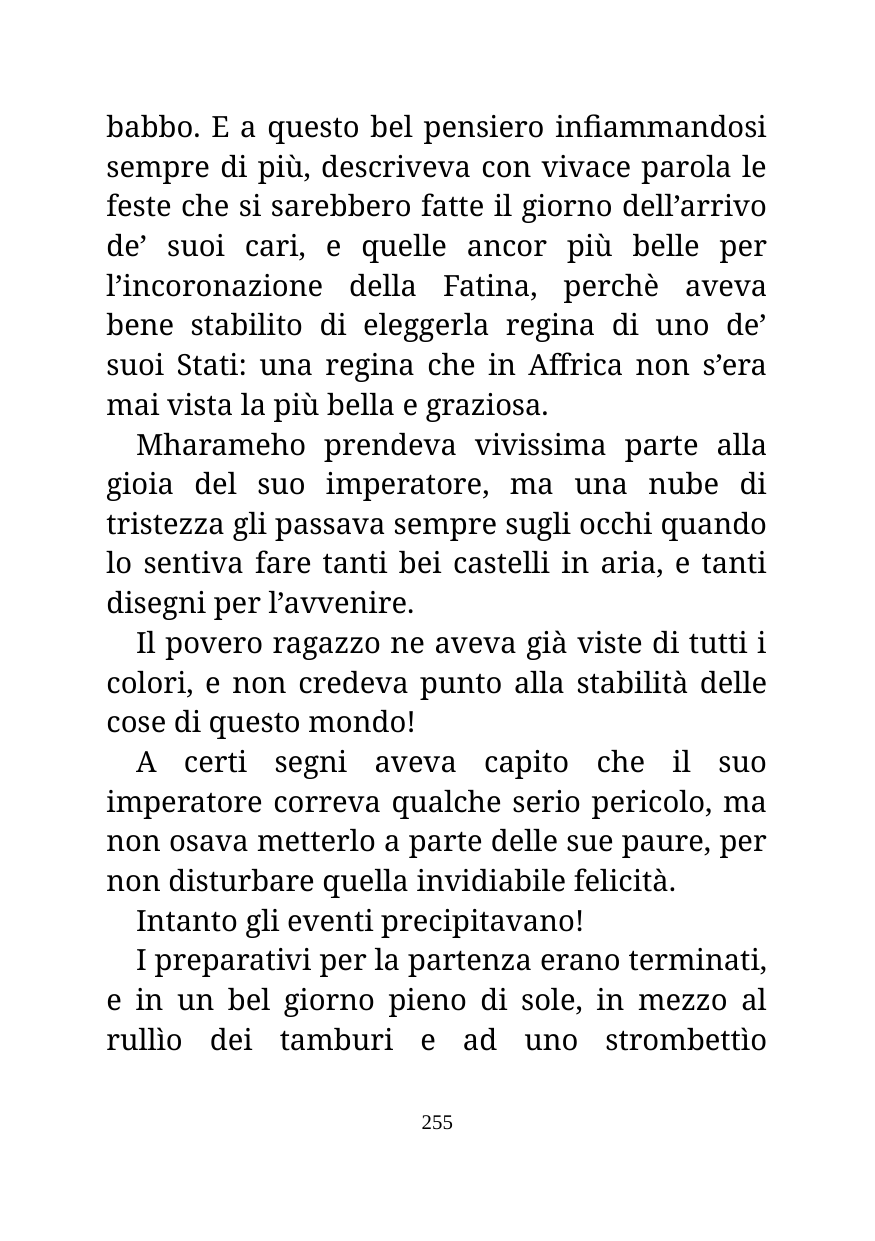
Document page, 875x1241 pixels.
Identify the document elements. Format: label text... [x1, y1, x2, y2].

text A certi segni aveva capito che il suo imperatore correva qualche serio pericolo, ma non osava metterlo a parte delle sue paure, per non disturbare quella invidiabile felicità. [106, 741, 768, 900]
text I preparativi per la partenza erano terminati, e in un bel giorno pieno di sole, in mezzo al rullìo dei tamburi e ad uno strombettìo [106, 940, 768, 1059]
text babbo. E a questo bel pensiero infiammandosi sempre di più, descriveva con vivace parola le feste che si sarebbero fatte il giorno dell’arrivo de’ suoi cari, e quelle ancor più belle per l’incoronazione della Fatina, perchè aveva bene stabilito di eleggerla regina di uno de’ suoi Stati: una regina che in Affrica non s’era mai vista la più bella e graziosa. [106, 106, 768, 424]
text Intanto gli eventi precipitavano! [106, 900, 768, 940]
text Il povero ragazzo ne aveva già viste di tutti i colori, e non credeva punto alla stabilità delle cose di questo mondo! [106, 622, 768, 741]
text Mharameho prendeva vivissima parte alla gioia del suo imperatore, ma una nube di tristezza gli passava sempre sugli occhi quando lo sentiva fare tanti bei castelli in aria, e tanti disegni per l’avvenire. [106, 424, 768, 622]
